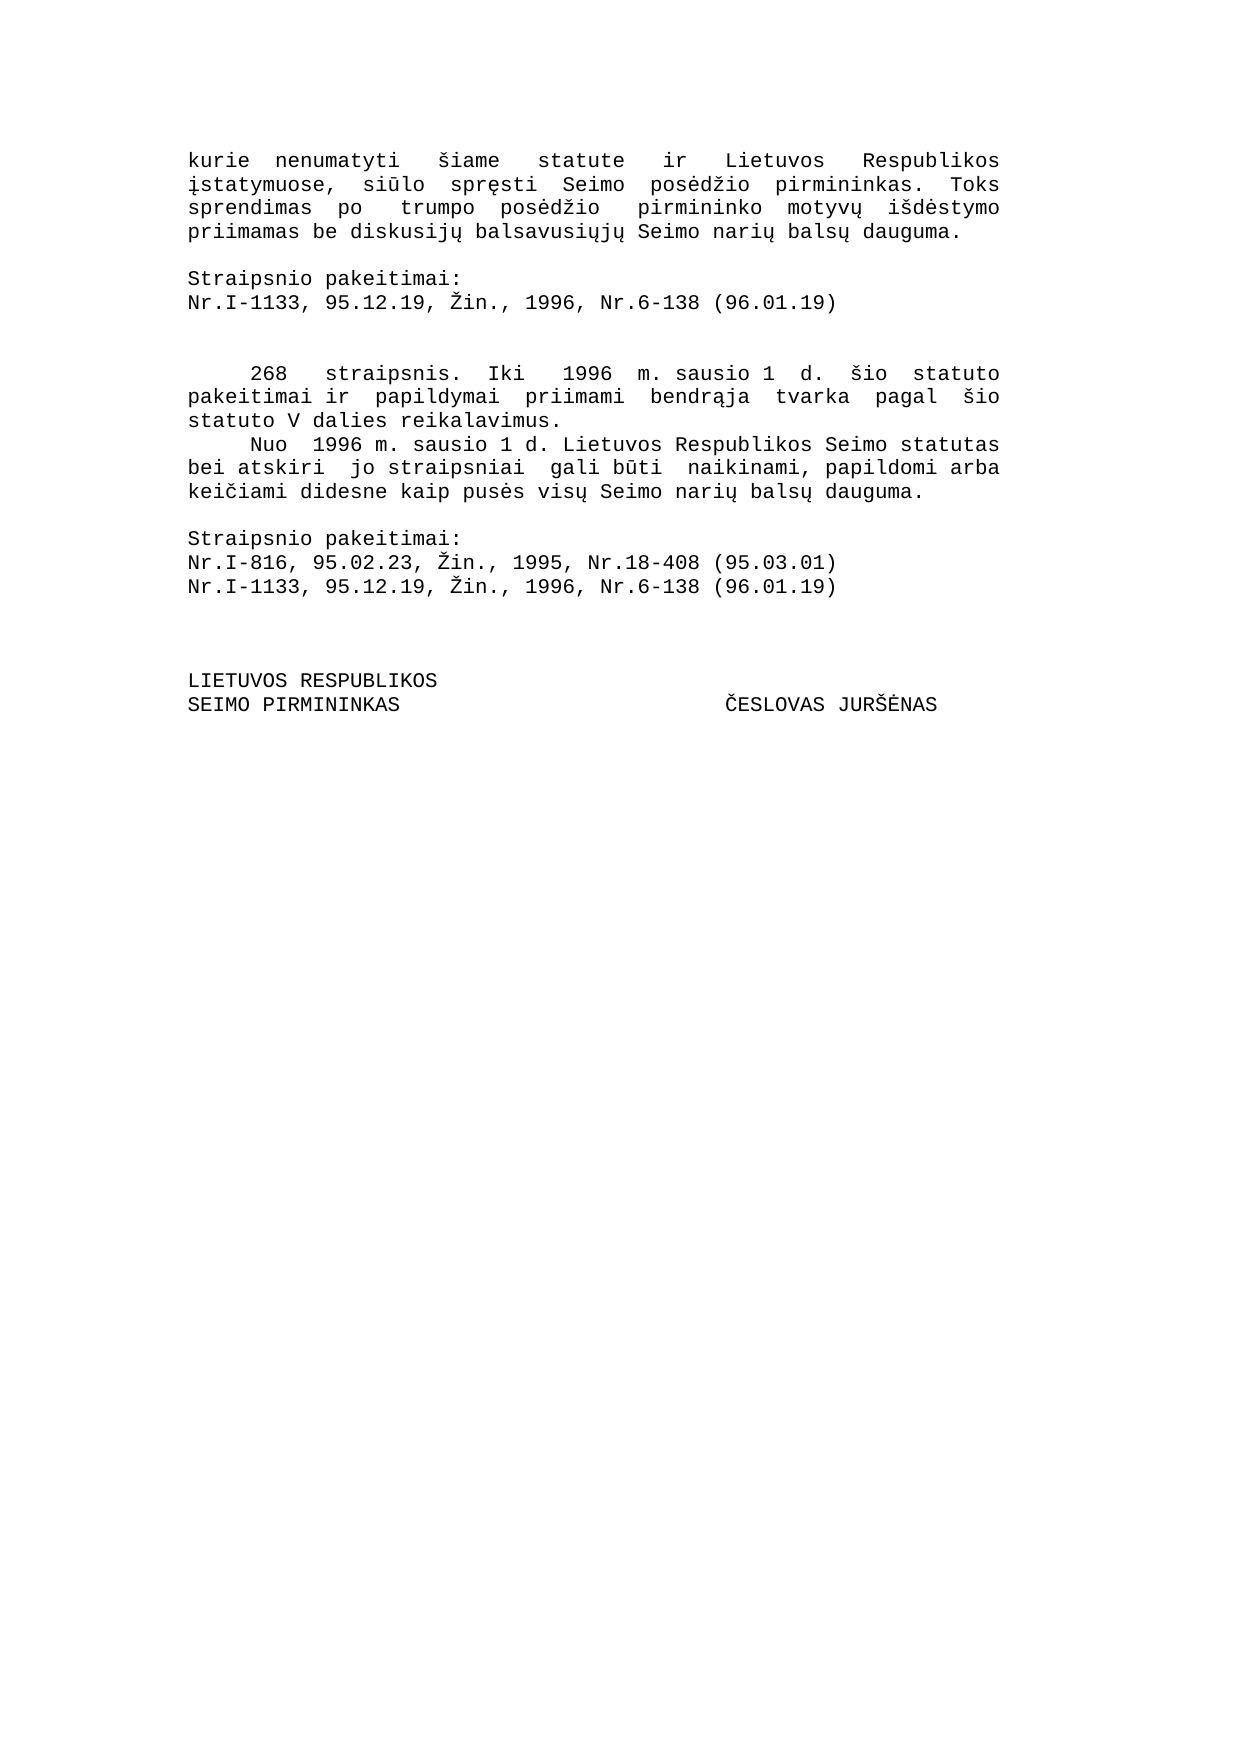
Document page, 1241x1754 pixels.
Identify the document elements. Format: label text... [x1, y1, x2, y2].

text įstatymuose, siūlo spręsti Seimo posėdžio pirmininkas. Toks [187, 174, 1053, 197]
text Straipsnio pakeitimai: [187, 528, 1053, 552]
text bei atskiri jo straipsniai gali būti naikinami, papildomi arba [187, 457, 1053, 481]
text kurie nenumatyti šiame statute ir Lietuvos Respublikos [187, 150, 1053, 174]
text Nuo 1996 m. sausio 1 d. Lietuvos Respublikos Seimo statutas [187, 434, 1053, 457]
text Nr.I-816, 95.02.23, Žin., 1995, Nr.18-408 (95.03.01) [187, 552, 1053, 576]
text priimamas be diskusijų balsavusiųjų Seimo narių balsų dauguma. [187, 221, 1053, 244]
text pakeitimai ir papildymai priimami bendrąja tvarka pagal šio [187, 386, 1053, 410]
text Nr.I-1133, 95.12.19, Žin., 1996, Nr.6-138 (96.01.19) [187, 292, 1053, 316]
text 268 straipsnis. Iki 1996 m. sausio 1 d. šio statuto [187, 363, 1053, 386]
text keičiami didesne kaip pusės visų Seimo narių balsų dauguma. [187, 481, 1053, 505]
text LIETUVOS RESPUBLIKOS [187, 670, 1053, 694]
text SEIMO PIRMININKAS ČESLOVAS JURŠĖNAS [187, 694, 1053, 717]
text Straipsnio pakeitimai: [187, 268, 1053, 292]
text statuto V dalies reikalavimus. [187, 410, 1053, 434]
text Nr.I-1133, 95.12.19, Žin., 1996, Nr.6-138 (96.01.19) [187, 576, 1053, 599]
text sprendimas po trumpo posėdžio pirmininko motyvų išdėstymo [187, 197, 1053, 221]
